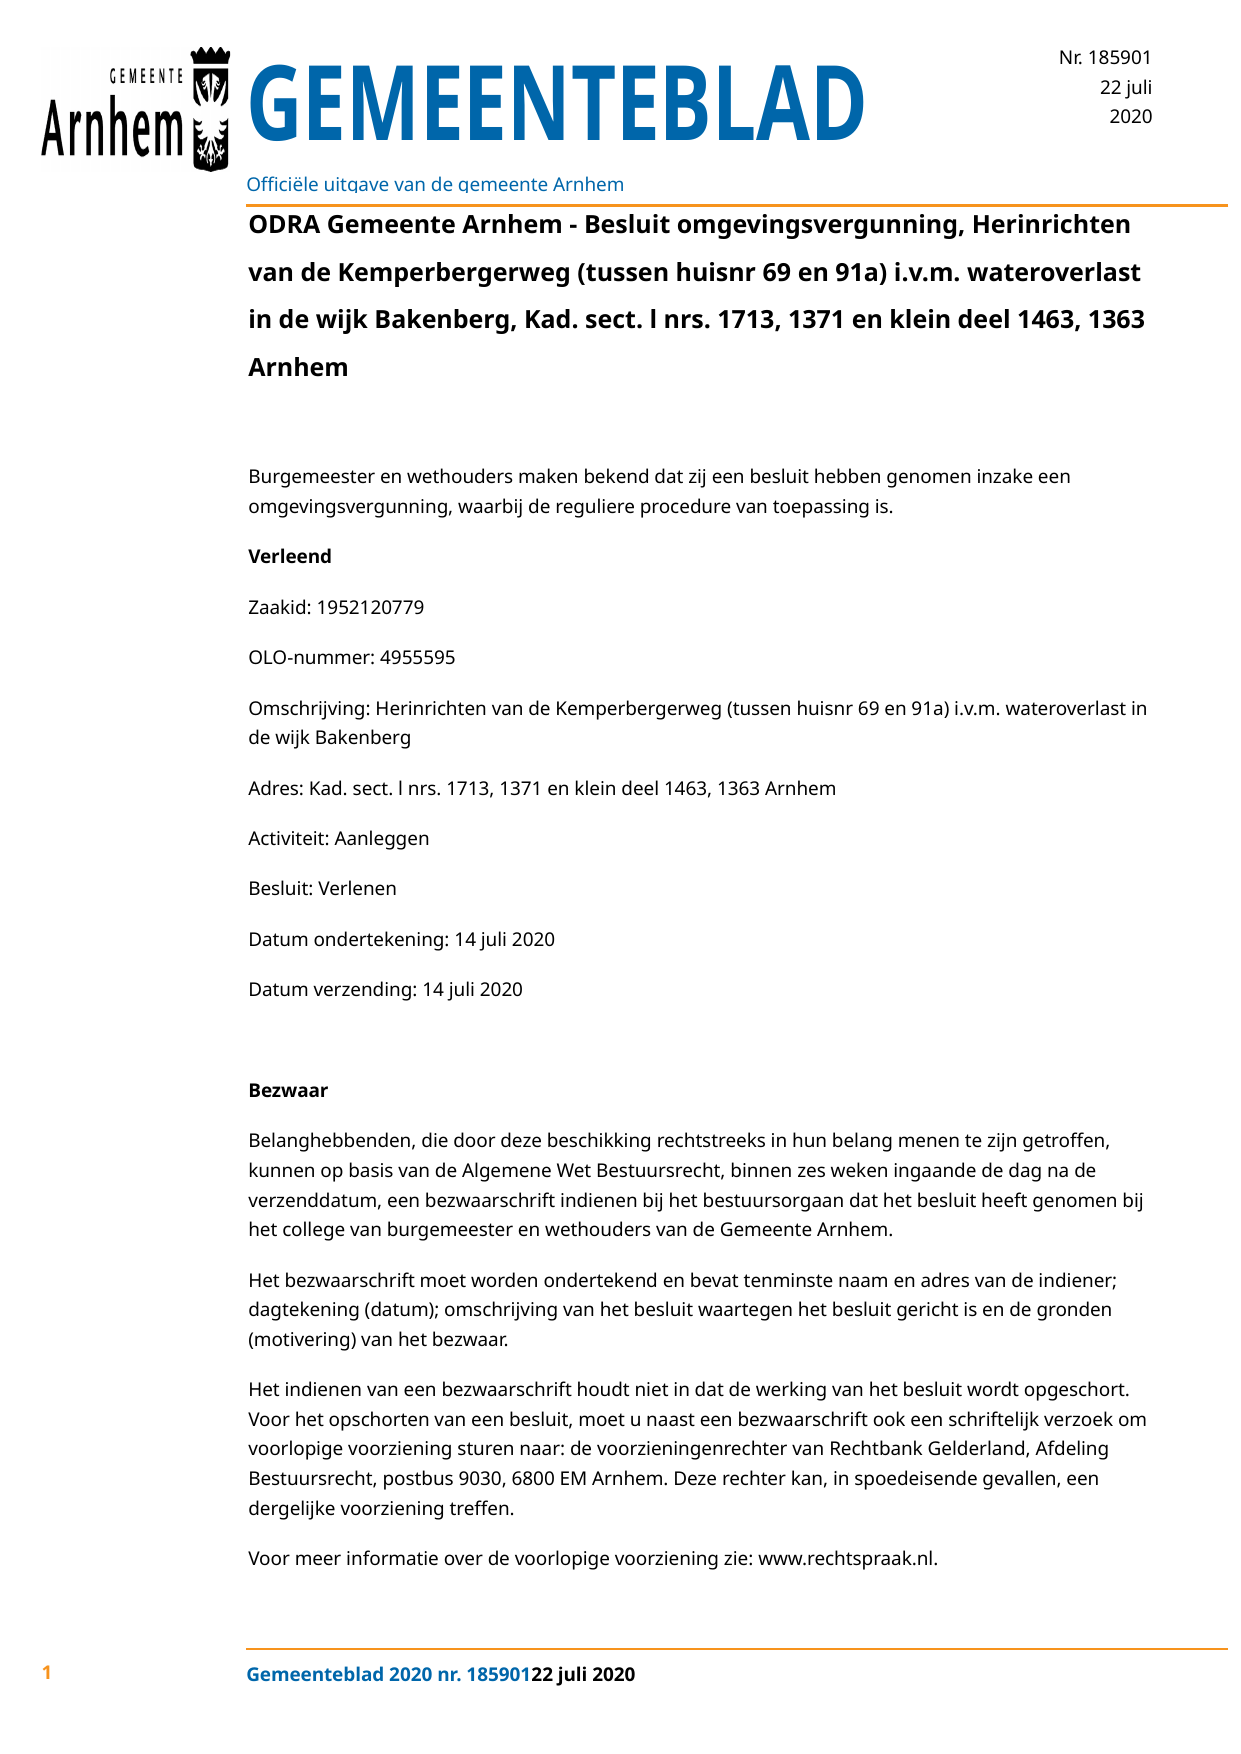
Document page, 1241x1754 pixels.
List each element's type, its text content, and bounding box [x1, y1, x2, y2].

text Het indienen van een bezwaarschrift houdt niet in dat de werking van het besluit wordt opgeschort. Voor het opschorten van een besluit, moet u naast een bezwaarschrift ook een schriftelijk verzoek om voorlopige voorziening sturen naar: de voorzieningenrechter van Rechtbank Gelderland, Afdeling Bestuursrecht, postbus 9030, 6800 EM Arnhem. Deze rechter kan, in spoedeisende gevallen, een dergelijke voorziening treffen. [248, 1376, 1152, 1521]
text Activiteit: Aanleggen [248, 825, 1152, 851]
text Voor meer informatie over de voorlopige voorziening zie: www.rechtspraak.nl. [248, 1545, 1152, 1571]
text Verleend [248, 543, 1152, 569]
picture [41, 47, 231, 172]
text Adres: Kad. sect. l nrs. 1713, 1371 en klein deel 1463, 1363 Arnhem [248, 775, 1152, 801]
text Omschrijving: Herinrichten van de Kemperbergerweg (tussen huisnr 69 en 91a) i.v.m. wateroverlast in de wijk Bakenberg [248, 695, 1152, 750]
text Besluit: Verlenen [248, 876, 1152, 901]
text Datum ondertekening: 14 juli 2020 [248, 926, 1152, 952]
text ODRA Gemeente Arnhem - Besluit omgevingsvergunning, Herinrichten van de Kemperbergerweg (tussen huisnr 69 en 91a) i.v.m. wateroverlast in de wijk Bakenberg, Kad. sect. l nrs. 1713, 1371 en klein deel 1463, 1363 Arnhem [248, 207, 1152, 384]
text Burgemeester en wethouders maken bekend dat zij een besluit hebben genomen inzake een omgevingsvergunning, waarbij de reguliere procedure van toepassing is. [248, 463, 1152, 519]
text Zaakid: 1952120779 [248, 594, 1152, 620]
text Het bezwaarschrift moet worden ondertekend en bevat tenminste naam en adres van de indiener; dagtekening (datum); omschrijving van het besluit waartegen het besluit gericht is en de gronden (motivering) van het bezwaar. [248, 1267, 1152, 1352]
text OLO-nummer: 4955595 [248, 644, 1152, 670]
text Belanghebbenden, die door deze beschikking rechtstreeks in hun belang menen te zijn getroffen, kunnen op basis van de Algemene Wet Bestuursrecht, binnen zes weken ingaande de dag na de verzenddatum, een bezwaarschrift indienen bij het bestuursorgaan dat het besluit heeft genomen bij het college van burgemeester en wethouders van de Gemeente Arnhem. [248, 1128, 1152, 1242]
text Bezwaar [248, 1077, 1152, 1103]
text Datum verzending: 14 juli 2020 [248, 976, 1152, 1002]
